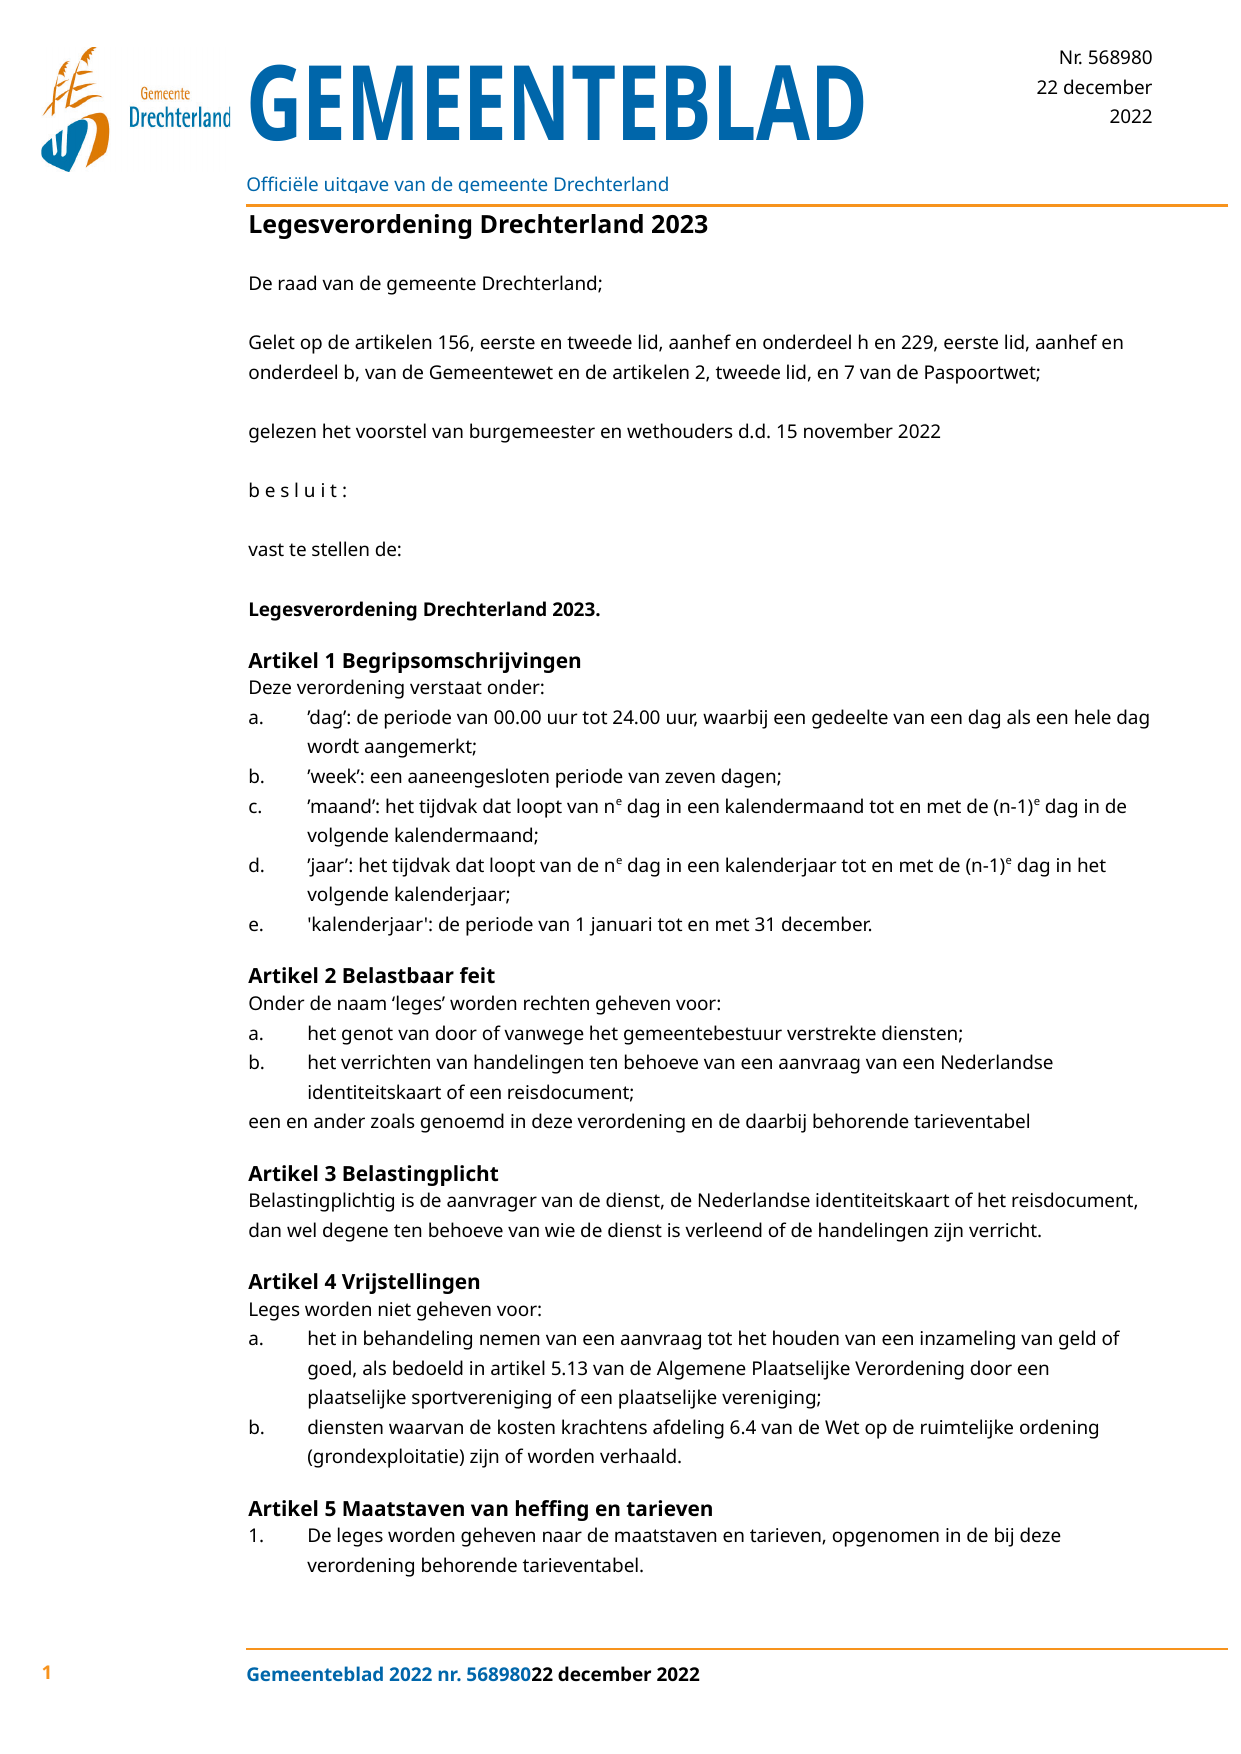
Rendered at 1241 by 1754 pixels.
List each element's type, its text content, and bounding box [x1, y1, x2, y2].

text Artikel 1 Begripsomschrijvingen [248, 646, 1152, 674]
text Artikel 5 Maatstaven van heffing en tarieven [248, 1494, 1152, 1522]
list De leges worden geheven naar de maatstaven en tarieven, opgenomen in de bij deze verordening behorende tarieventabel. [248, 1522, 1152, 1578]
text Legesverordening Drechterland 2023 [248, 207, 1152, 241]
list ’dag’: de periode van 00.00 uur tot 24.00 uur, waarbij een gedeelte van een dag als een hele dag wordt aangemerkt; [248, 704, 1152, 759]
list het genot van door of vanwege het gemeentebestuur verstrekte diensten; [248, 1020, 1152, 1045]
picture [41, 158, 64, 172]
picture [41, 47, 231, 172]
list ’maand’: het tijdvak dat loopt van ne dag in een kalendermaand tot en met de (n-1)e dag in de volgende kalendermaand; [248, 793, 1152, 848]
text Artikel 4 Vrijstellingen [248, 1267, 1152, 1296]
text Deze verordening verstaat onder: [248, 674, 1152, 700]
text Artikel 2 Belastbaar feit [248, 962, 1152, 990]
text De raad van de gemeente Drechterland; [248, 270, 1152, 296]
list diensten waarvan de kosten krachtens afdeling 6.4 van de Wet op de ruimtelijke ordening (grondexploitatie) zijn of worden verhaald. [248, 1414, 1152, 1469]
text Artikel 3 Belastingplicht [248, 1159, 1152, 1187]
text Belastingplichtig is de aanvrager van de dienst, de Nederlandse identiteitskaart of het reisdocument, dan wel degene ten behoeve van wie de dienst is verleend of de handelingen zijn verricht. [248, 1187, 1152, 1243]
text b e s l u i t : [248, 477, 1152, 503]
text vast te stellen de: [248, 537, 1152, 562]
text Leges worden niet geheven voor: [248, 1296, 1152, 1321]
list 'kalenderjaar': de periode van 1 januari tot en met 31 december. [248, 911, 1152, 937]
text een en ander zoals genoemd in deze verordening en de daarbij behorende tarieventabel [248, 1108, 1152, 1134]
text Gelet op de artikelen 156, eerste en tweede lid, aanhef en onderdeel h en 229, eerste lid, aanhef en onderdeel b, van de Gemeentewet en de artikelen 2, tweede lid, en 7 van de Paspoortwet; [248, 329, 1152, 385]
text gelezen het voorstel van burgemeester en wethouders d.d. 15 november 2022 [248, 418, 1152, 444]
list het verrichten van handelingen ten behoeve van een aanvraag van een Nederlandse identiteitskaart of een reisdocument; [248, 1049, 1152, 1104]
list ’jaar’: het tijdvak dat loopt van de ne dag in een kalenderjaar tot en met de (n-1)e dag in het volgende kalenderjaar; [248, 852, 1152, 907]
text Onder de naam ‘leges’ worden rechten geheven voor: [248, 990, 1152, 1016]
list het in behandeling nemen van een aanvraag tot het houden van een inzameling van geld of goed, als bedoeld in artikel 5.13 van de Algemene Plaatselijke Verordening door een plaatselijke sportvereniging of een plaatselijke vereniging; [248, 1325, 1152, 1410]
text Legesverordening Drechterland 2023. [248, 596, 1152, 621]
picture [226, 115, 231, 124]
list ’week’: een aaneengesloten periode van zeven dagen; [248, 763, 1152, 789]
